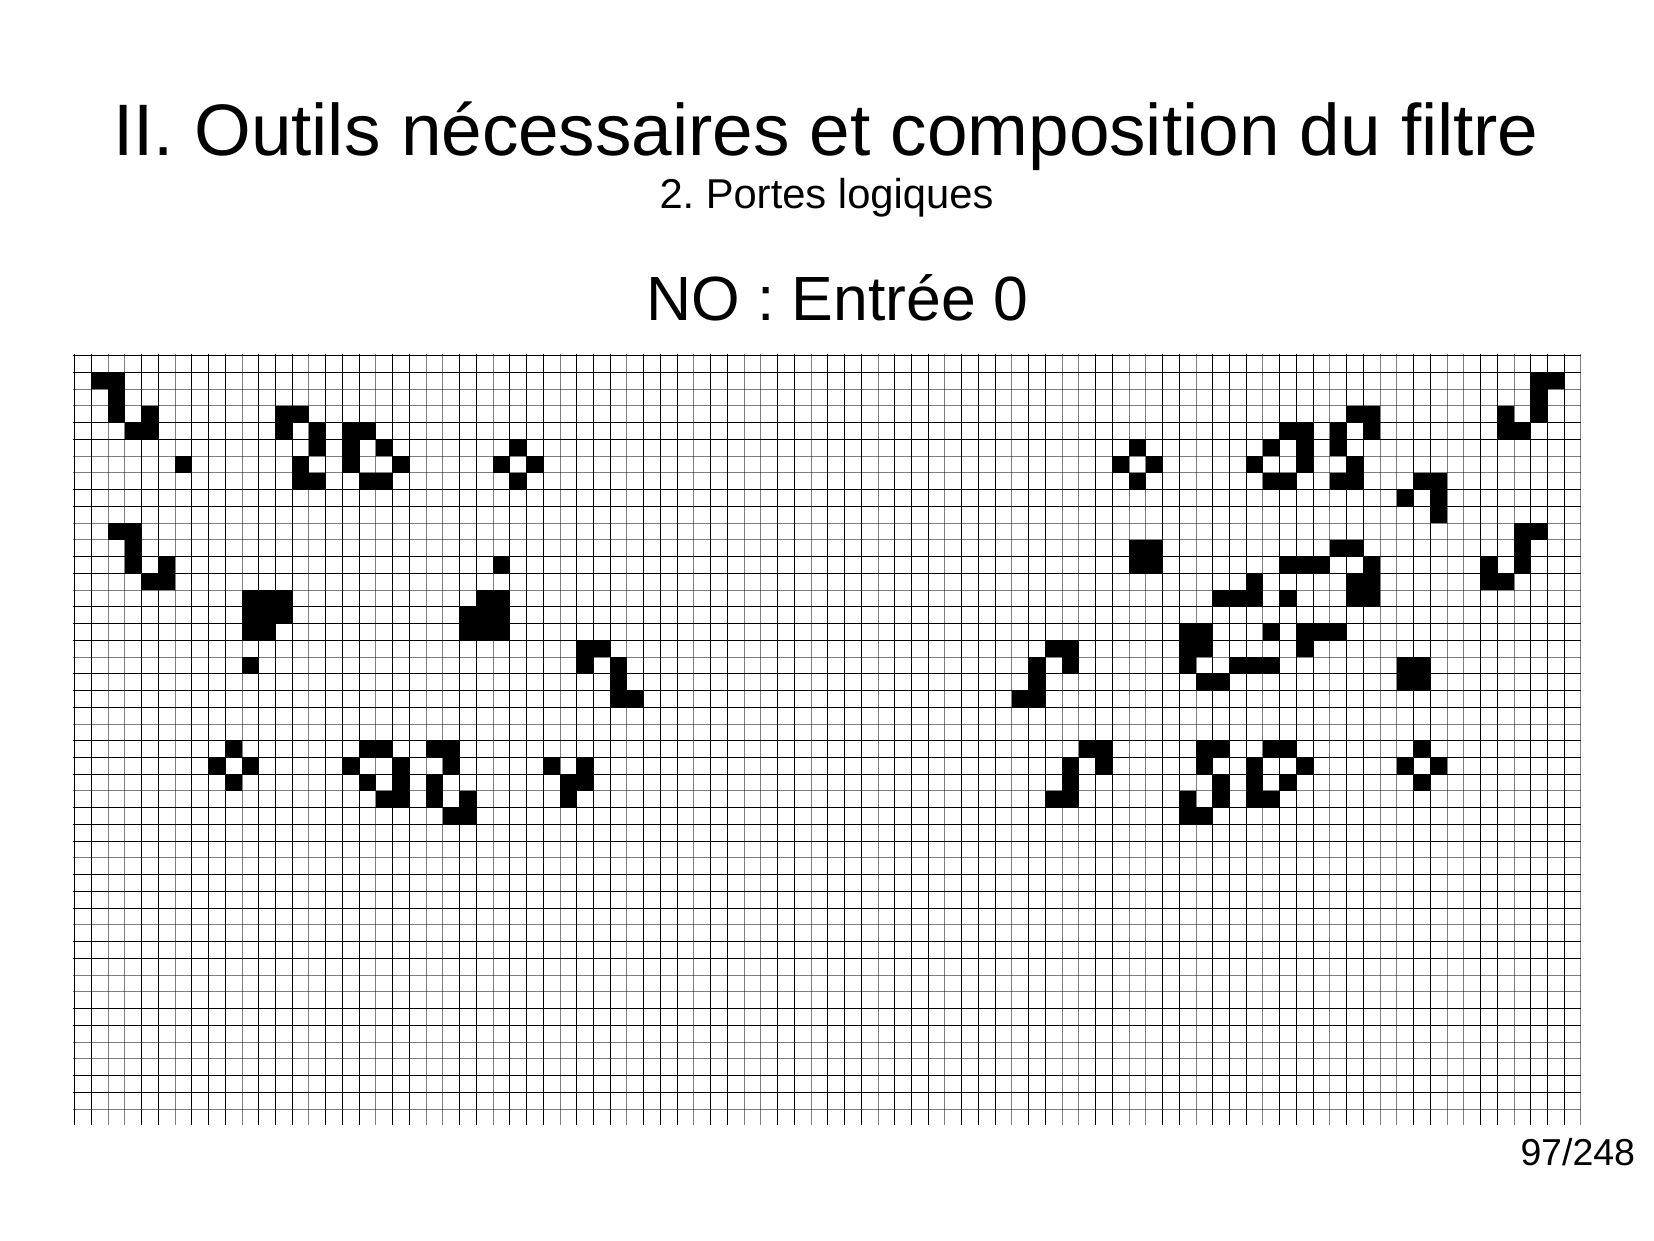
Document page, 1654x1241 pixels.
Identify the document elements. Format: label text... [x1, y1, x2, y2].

title II. Outils nécessaires et composition du filtre 2. Portes logiques [82, 49, 1571, 257]
text_box NO : Entrée 0 [631, 256, 1044, 342]
picture [73, 354, 1581, 1125]
text_box <number>/248 [1505, 1124, 1654, 1182]
